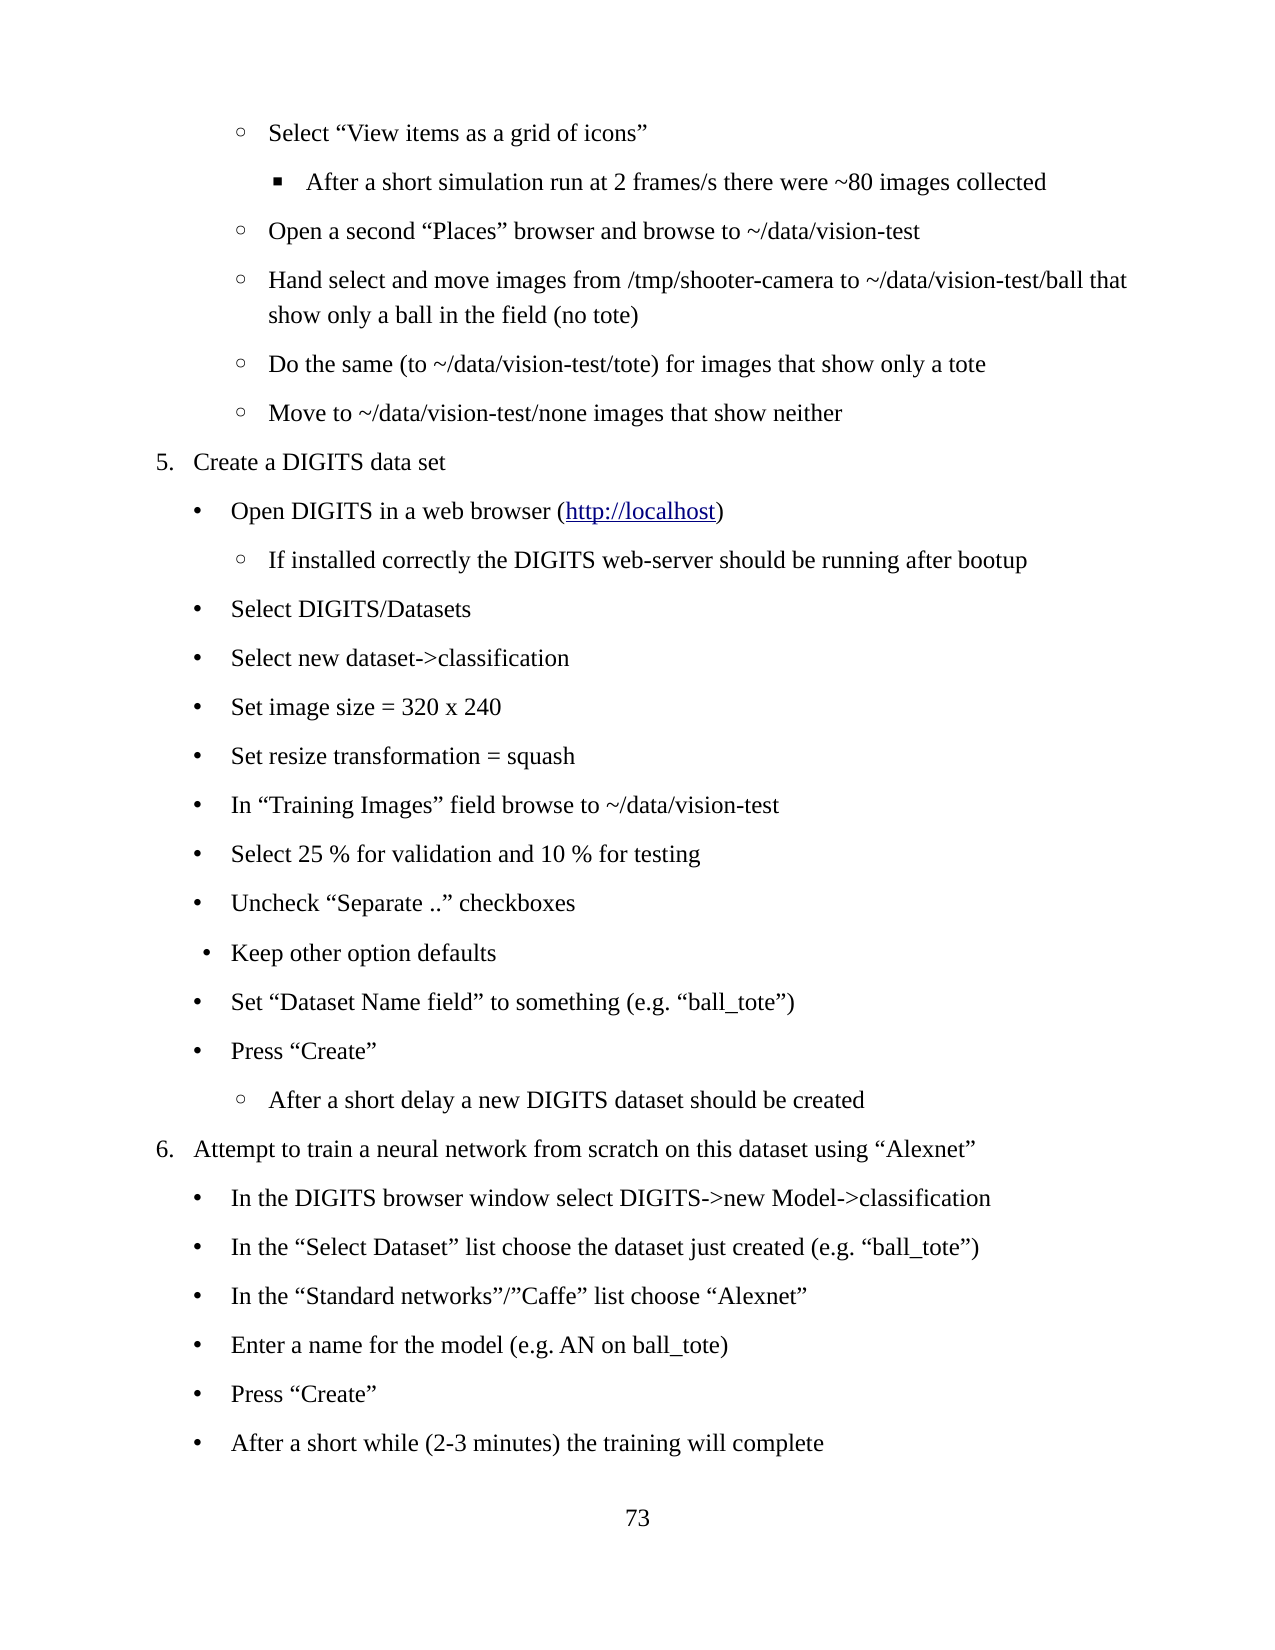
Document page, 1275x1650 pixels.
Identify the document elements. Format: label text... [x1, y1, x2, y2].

list Press “Create” [193, 1379, 1157, 1408]
list In the DIGITS browser window select DIGITS->new Model->classification [193, 1183, 1157, 1212]
list If installed correctly the DIGITS web-server should be running after bootup [231, 545, 1157, 574]
list In “Training Images” field browse to ~/data/vision-test [193, 790, 1157, 819]
list Uncheck “Separate ..” checkboxes [193, 888, 1157, 917]
list After a short delay a new DIGITS dataset should be created [231, 1085, 1157, 1113]
list Keep other option defaults [202, 938, 1157, 966]
list Do the same (to ~/data/vision-test/tote) for images that show only a tote [231, 349, 1157, 378]
list Open DIGITS in a web browser (http://localhost) [193, 496, 1157, 525]
list In the “Select Dataset” list choose the dataset just created (e.g. “ball_tote”) [193, 1232, 1157, 1261]
list After a short simulation run at 2 frames/s there were ~80 images collected [268, 167, 1157, 196]
list Select new dataset->classification [193, 643, 1157, 672]
list Set image size = 320 x 240 [193, 692, 1157, 721]
list Set “Dataset Name field” to something (e.g. “ball_tote”) [193, 987, 1157, 1015]
list Hand select and move images from /tmp/shooter-camera to ~/data/vision-test/ball that show only a ball in the field (no tote) [231, 265, 1157, 328]
list Set resize transformation = squash [193, 741, 1157, 770]
list Press “Create” [193, 1036, 1157, 1064]
list Move to ~/data/vision-test/none images that show neither [231, 398, 1157, 427]
list Open a second “Places” browser and browse to ~/data/vision-test [231, 216, 1157, 245]
list After a short while (2-3 minutes) the training will complete [193, 1428, 1157, 1457]
list Select DIGITS/Datasets [193, 594, 1157, 623]
list Select 25 % for validation and 10 % for testing [193, 839, 1157, 868]
list Attempt to train a neural network from scratch on this dataset using “Alexnet” [156, 1134, 1157, 1163]
list Enter a name for the model (e.g. AN on ball_tote) [193, 1330, 1157, 1359]
list Create a DIGITS data set [156, 447, 1157, 476]
list In the “Standard networks”/”Caffe” list choose “Alexnet” [193, 1281, 1157, 1310]
list Select “View items as a grid of icons” [231, 118, 1157, 147]
